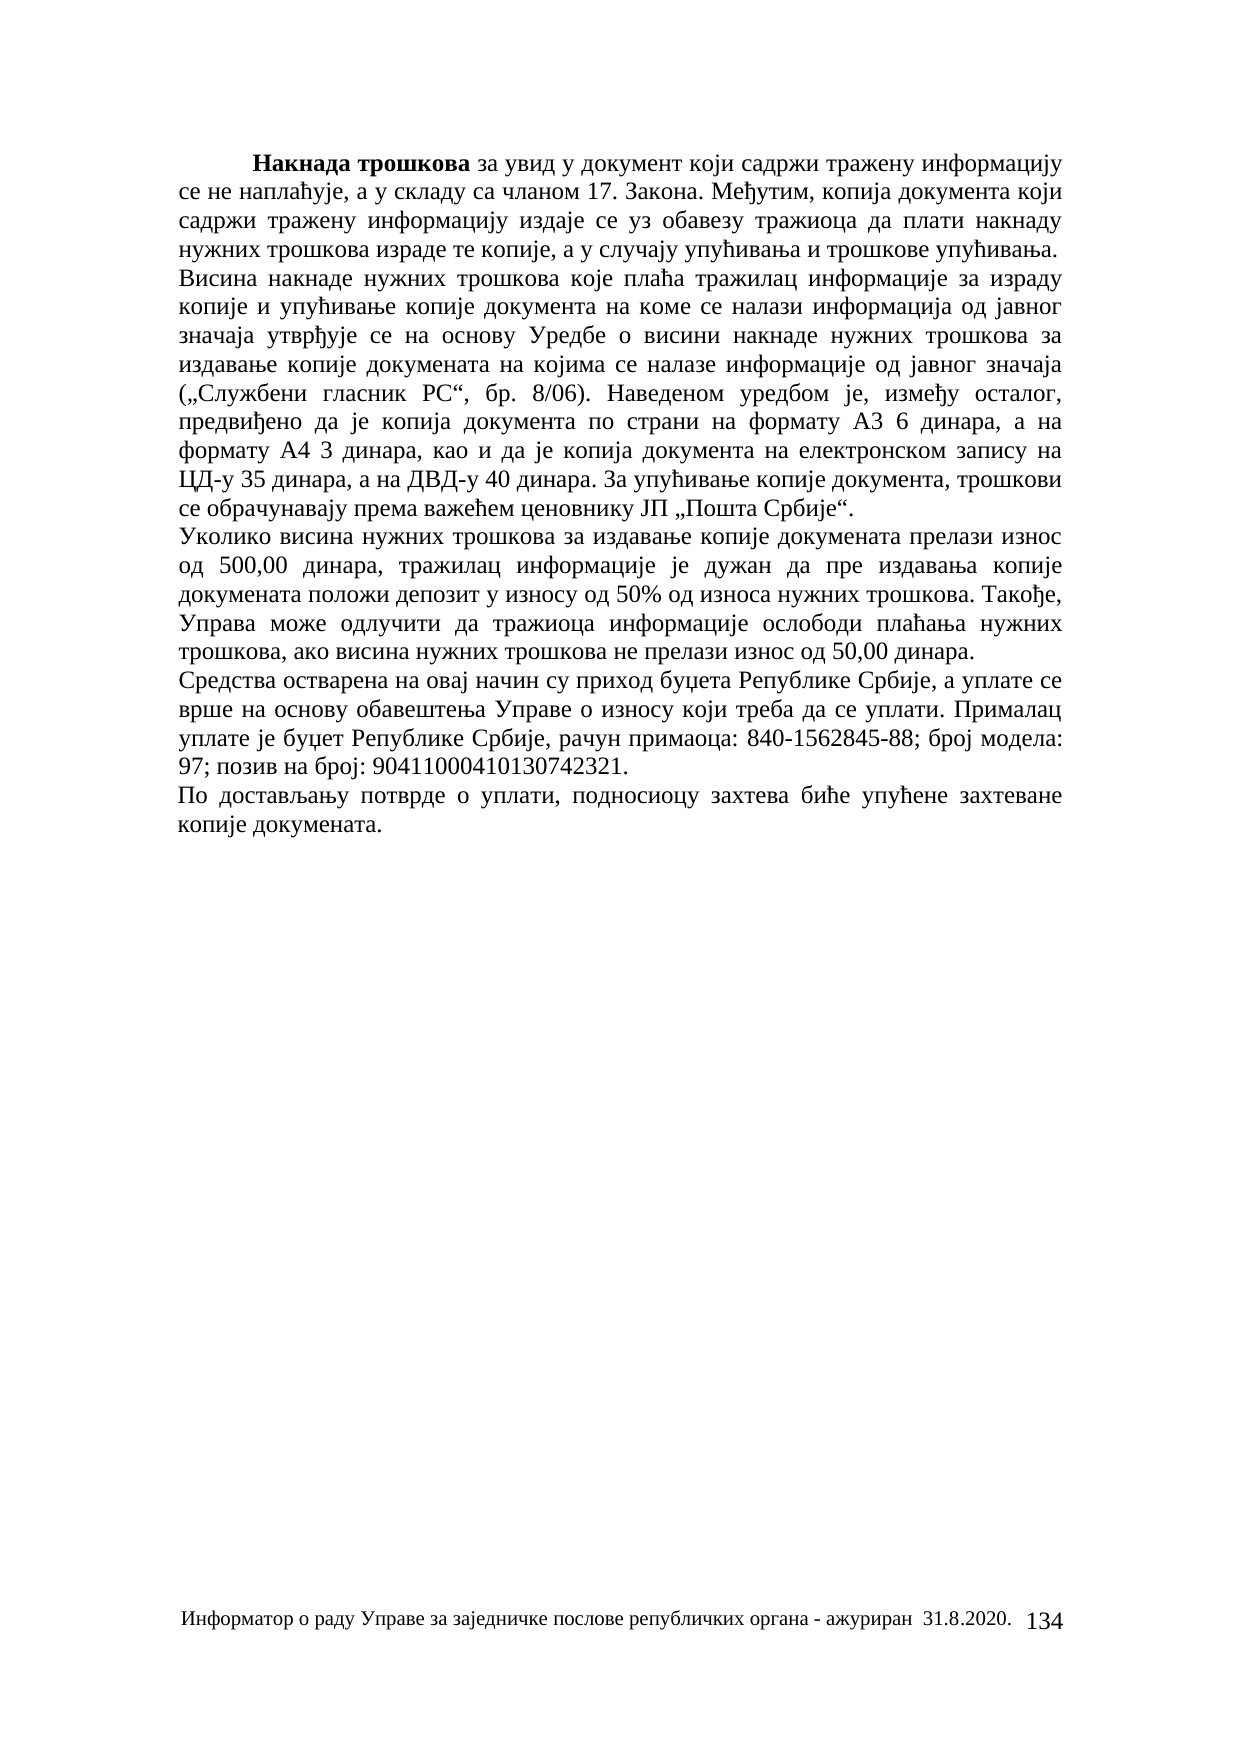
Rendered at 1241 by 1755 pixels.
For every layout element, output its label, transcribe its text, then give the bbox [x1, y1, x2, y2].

text По достављању потврде о уплати, подносиоцу захтева биће упућене захтеване копије докумената. [177, 780, 1063, 838]
text Средства остварена на овај начин су приход буџета Републике Србије, а уплате се врше на основу обавештења Управе о износу који треба да се уплати. Прималац уплате је буџет Републике Србије, рачун примаоца: 840-1562845-88; број модела: 97; позив на број: 90411000410130742321. [178, 665, 1063, 780]
text Накнада трошкова за увид у документ који садржи тражену информацију се не наплаћује, а у складу са чланом 17. Закона. Међутим, копија документа који садржи тражену информацију издаје се уз обавезу тражиоца да плати накнаду нужних трошкова израде те копије, а у случају упућивања и трошкове упућивања. [178, 148, 1063, 263]
text Уколико висина нужних трошкова за издавање копије докумената прелази износ од 500,00 динара, тражилац информације је дужан да пре издавања копије докумената положи депозит у износу од 50% од износа нужних трошкова. Такође, Управа може одлучити да тражиоца информације ослободи плаћања нужних трошкова, ако висина нужних трошкова не прелази износ од 50,00 динара. [178, 521, 1063, 665]
text Висина накнаде нужних трошкова које плаћа тражилац информације за израду копије и упућивање копије документа на коме се налази информација од јавног значаја утврђује се на основу Уредбе о висини накнаде нужних трошкова за издавање копије докумената на којима се налазе информације од јавног значаја („Службени гласник РС“, бр. 8/06). Наведеном уредбом је, између осталог, предвиђено да је копија документа по страни на формату А3 6 динара, а на формату А4 3 динара, као и да је копија документа на електронском запису на ЦД-у 35 динара, а на ДВД-у 40 динара. За упућивање копије документа, трошкови се обрачунавају према важећем ценовнику ЈП „Пошта Србије“. [178, 263, 1063, 521]
